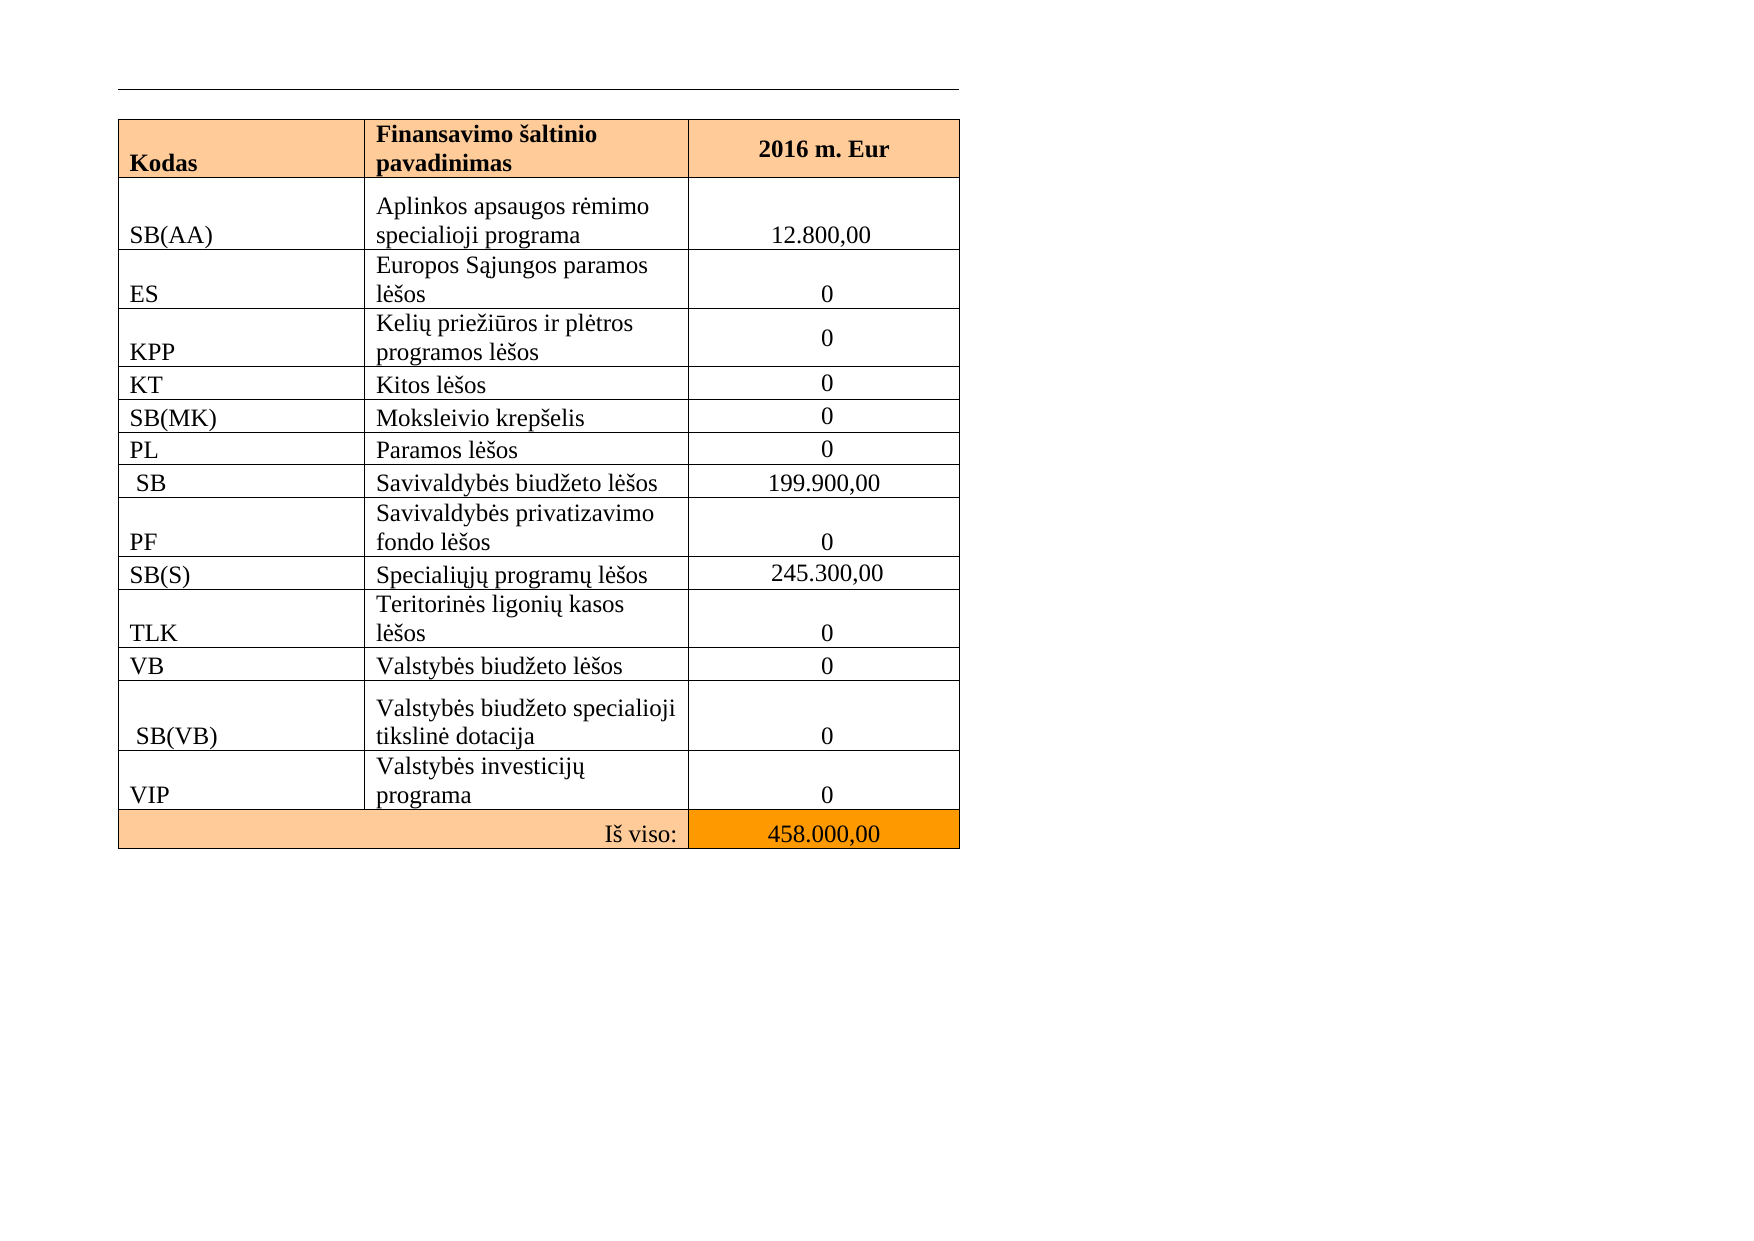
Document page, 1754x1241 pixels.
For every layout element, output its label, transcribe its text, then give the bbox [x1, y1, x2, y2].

table_cell Kitos lėšos [365, 367, 688, 399]
table_cell [1058, 647, 1171, 680]
table_cell PL [119, 433, 364, 464]
table_cell 0 [689, 367, 959, 399]
table_cell [1171, 399, 1284, 432]
table_cell 0 [689, 648, 959, 680]
table_cell [1058, 432, 1171, 464]
table_cell Moksleivio krepšelis [365, 400, 688, 432]
table_cell [1058, 464, 1171, 497]
table_cell [1467, 556, 1636, 588]
table_cell [1058, 308, 1171, 366]
table_cell SB(S) [119, 557, 364, 588]
table_cell 0 [689, 250, 959, 307]
table_cell [1058, 680, 1171, 750]
table_cell Europos Sąjungos paramos lėšos [365, 250, 688, 307]
table_cell [1058, 249, 1171, 307]
table_cell [1467, 497, 1636, 556]
table_cell [959, 89, 1058, 118]
table_cell [1171, 750, 1284, 809]
table_cell 0 [689, 400, 959, 432]
table_cell [1171, 464, 1284, 497]
table_cell [1284, 464, 1467, 497]
table_cell [1284, 809, 1467, 848]
table_cell [1467, 647, 1636, 680]
table_cell [1058, 497, 1171, 556]
table_cell [960, 249, 1058, 307]
table_cell [960, 647, 1058, 680]
table_cell [1058, 177, 1171, 249]
table_cell [1284, 556, 1467, 588]
table_cell Iš viso: [119, 810, 688, 848]
table_cell [1467, 249, 1636, 307]
table_cell [1058, 89, 1171, 118]
table_cell [960, 589, 1058, 647]
table_cell 0 [689, 590, 959, 647]
table_cell [1284, 680, 1467, 750]
table_cell Kodas [119, 120, 364, 177]
table_cell Finansavimo šaltinio pavadinimas [365, 120, 688, 177]
table_cell KPP [119, 309, 364, 366]
table_cell [1467, 809, 1636, 848]
table_cell [1171, 497, 1284, 556]
table_cell SB(VB) [119, 681, 364, 750]
table_cell [1284, 366, 1467, 399]
table_cell [1467, 750, 1636, 809]
table_cell [1284, 249, 1467, 307]
table_cell [1171, 177, 1284, 249]
table_cell [1284, 89, 1467, 118]
table_cell 0 [689, 309, 959, 366]
table_cell [1467, 119, 1636, 177]
table_cell [1467, 432, 1636, 464]
table_cell [1467, 680, 1636, 750]
table_cell [1467, 308, 1636, 366]
table_cell [1467, 366, 1636, 399]
table_cell VIP [119, 751, 364, 809]
table_cell [1171, 249, 1284, 307]
table_cell [1058, 589, 1171, 647]
table_cell [1467, 464, 1636, 497]
table_cell Paramos lėšos [365, 433, 688, 464]
table_cell [960, 556, 1058, 588]
table_cell 0 [689, 498, 959, 556]
table_cell [960, 399, 1058, 432]
table_cell 2016 m. Eur [689, 120, 959, 177]
table_cell ES [119, 250, 364, 307]
table_cell [1284, 119, 1467, 177]
table_cell [1058, 399, 1171, 432]
table_cell [1171, 89, 1284, 118]
table_cell [1058, 366, 1171, 399]
table_cell [1171, 556, 1284, 588]
table_cell [118, 90, 959, 118]
table_cell SB(MK) [119, 400, 364, 432]
table_cell [960, 308, 1058, 366]
table_cell SB [119, 465, 364, 497]
table_cell Valstybės biudžeto lėšos [365, 648, 688, 680]
table_cell Savivaldybės privatizavimo fondo lėšos [365, 498, 688, 556]
table_cell [1467, 177, 1636, 249]
table_cell [1284, 432, 1467, 464]
table_cell [1171, 366, 1284, 399]
table_cell VB [119, 648, 364, 680]
table_cell 0 [689, 681, 959, 750]
table_cell [1171, 308, 1284, 366]
table_cell [1284, 750, 1467, 809]
table_cell [1467, 399, 1636, 432]
table_cell [1171, 809, 1284, 848]
table_cell [960, 497, 1058, 556]
table_cell KT [119, 367, 364, 399]
table_cell SB(AA) [119, 178, 364, 249]
table_cell [960, 809, 1058, 848]
table_cell [960, 119, 1058, 177]
table_cell [1284, 177, 1467, 249]
table_cell [1171, 647, 1284, 680]
table_cell Savivaldybės biudžeto lėšos [365, 465, 688, 497]
table_cell [1171, 680, 1284, 750]
table_cell Teritorinės ligonių kasos lėšos [365, 590, 688, 647]
table_cell TLK [119, 590, 364, 647]
table_cell 0 [689, 433, 959, 464]
table_cell [1171, 119, 1284, 177]
table_cell 199.900,00 [689, 465, 959, 497]
table_cell Specialiųjų programų lėšos [365, 557, 688, 588]
table_cell [1467, 89, 1636, 118]
table_cell 12.800,00 [689, 178, 959, 249]
table_cell Valstybės biudžeto specialioji tikslinė dotacija [365, 681, 688, 750]
table_cell [1467, 589, 1636, 647]
table_cell [1284, 589, 1467, 647]
table_cell [1058, 809, 1171, 848]
table_cell [960, 432, 1058, 464]
table_cell Kelių priežiūros ir plėtros programos lėšos [365, 309, 688, 366]
table_cell [1171, 589, 1284, 647]
table_cell [1058, 556, 1171, 588]
table_cell [960, 680, 1058, 750]
table_cell 458.000,00 [689, 810, 959, 848]
table_cell Valstybės investicijų programa [365, 751, 688, 809]
table_cell PF [119, 498, 364, 556]
table_cell [1284, 647, 1467, 680]
table_cell 245.300,00 [689, 557, 959, 588]
table_cell Aplinkos apsaugos rėmimo specialioji programa [365, 178, 688, 249]
table_cell [1058, 119, 1171, 177]
table_cell [960, 464, 1058, 497]
table_cell [960, 177, 1058, 249]
table_cell [1171, 432, 1284, 464]
table_cell 0 [689, 751, 959, 809]
table_cell [1284, 308, 1467, 366]
table_cell [960, 750, 1058, 809]
table_cell [1284, 399, 1467, 432]
table_cell [960, 366, 1058, 399]
table_cell [1058, 750, 1171, 809]
table_cell [1284, 497, 1467, 556]
